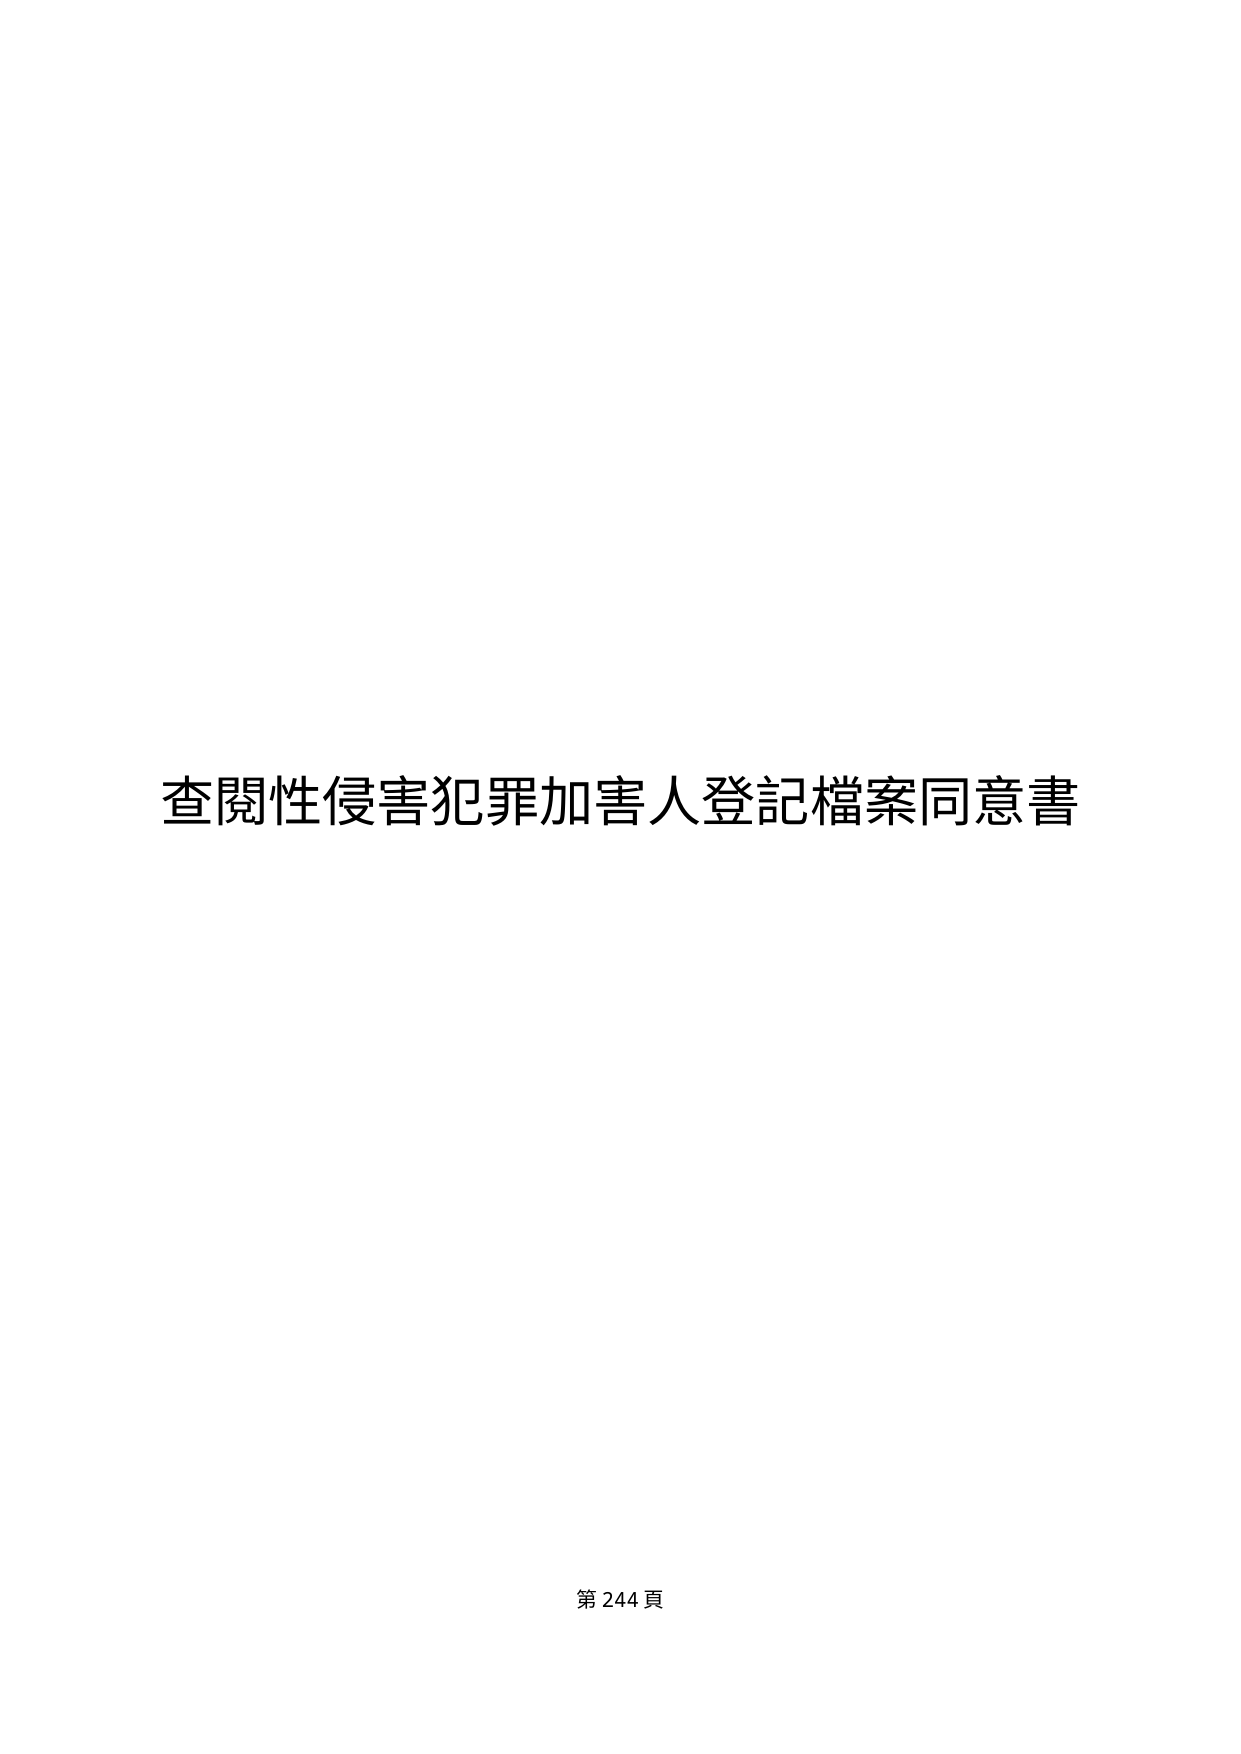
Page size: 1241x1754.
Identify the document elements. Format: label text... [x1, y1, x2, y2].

text 查閱性侵害犯罪加害人登記檔案同意書 [118, 758, 1122, 837]
